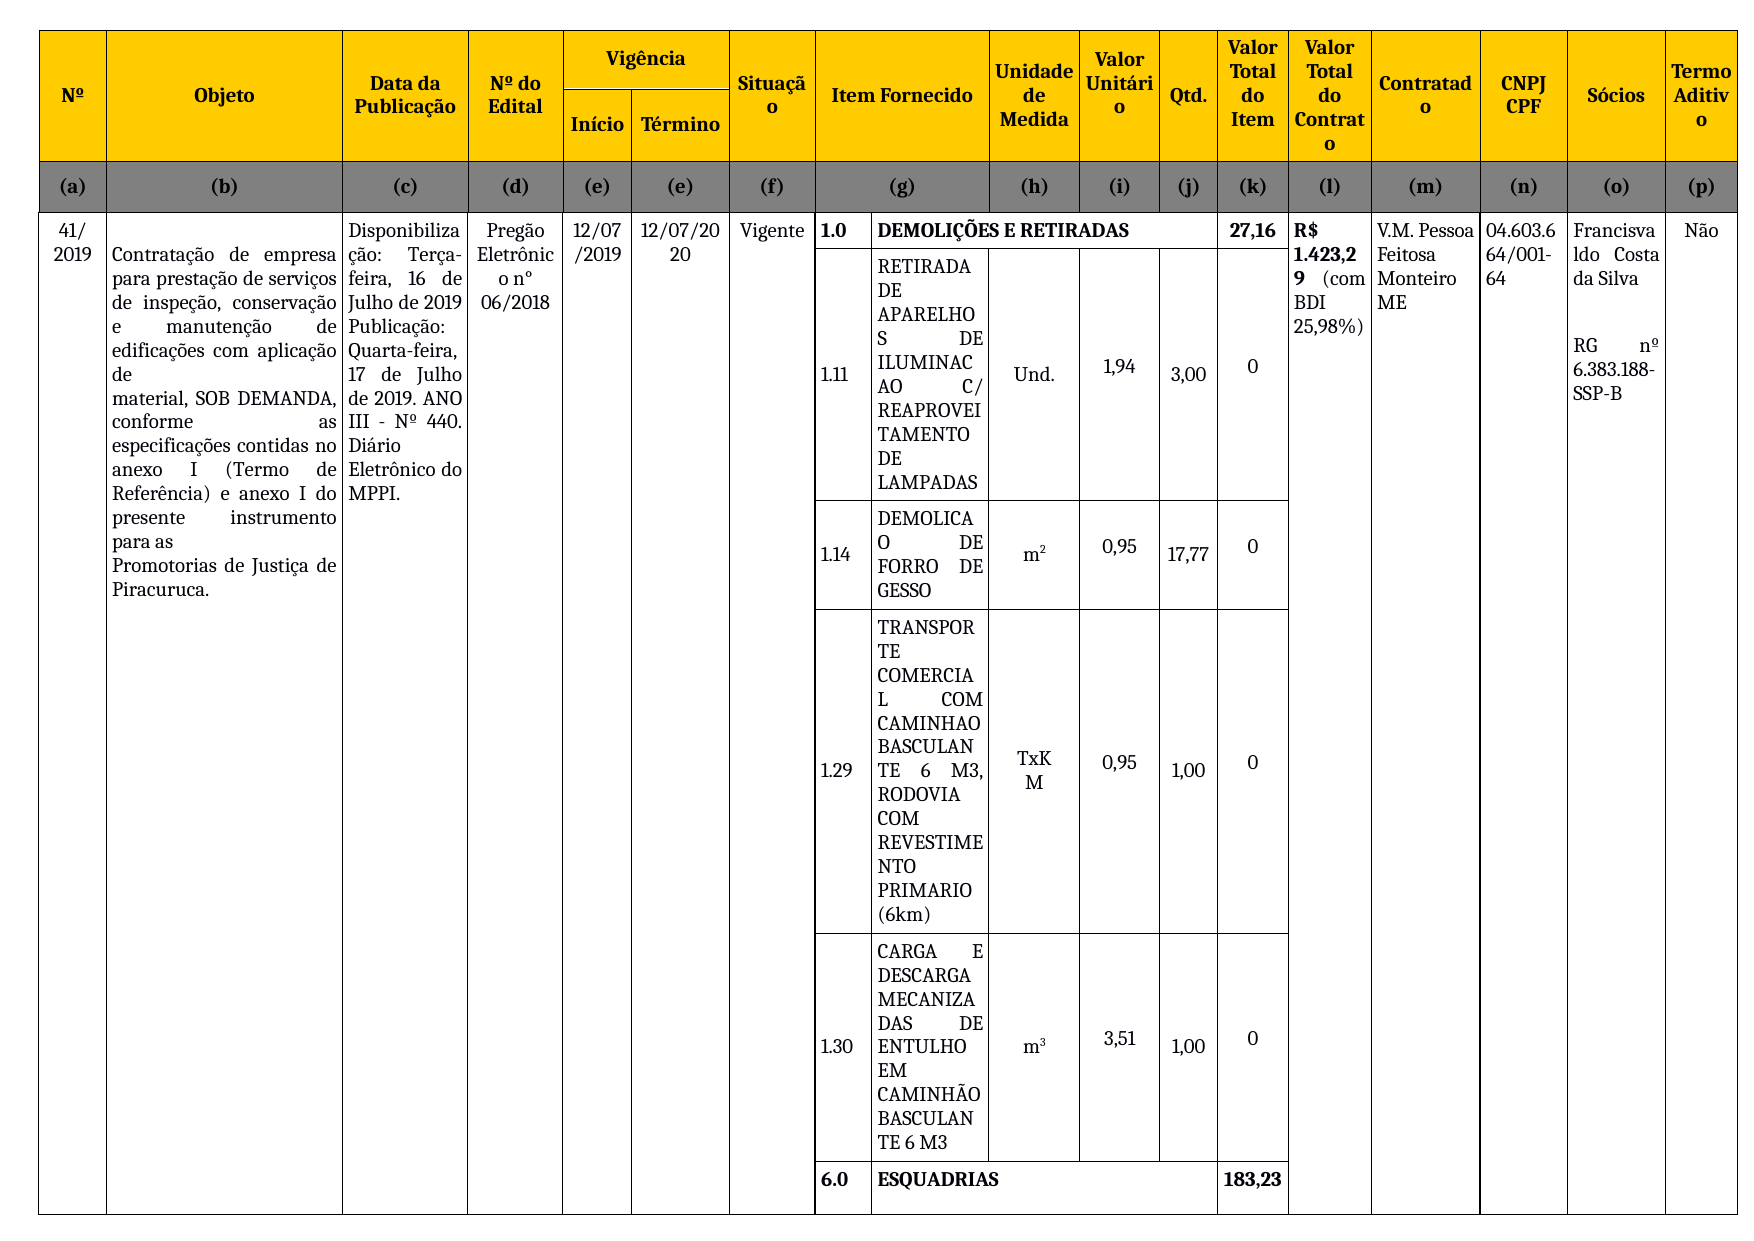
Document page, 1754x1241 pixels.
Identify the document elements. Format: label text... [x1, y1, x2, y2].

table_header Valor Total do Item [1218, 31, 1288, 161]
table_header Valor Total do Contrato [1289, 31, 1371, 161]
table_cell Contratação de empresa para prestação de serviços de inspeção, conservação e manutenção de edificações com aplicação de material, SOB DEMANDA, conforme as especificações contidas no anexo I (Termo de Referência) e anexo I do presente instrumento para as Promotorias de Justiça de Piracuruca. [107, 213, 342, 1214]
table_cell (o) [1568, 162, 1665, 212]
table_header Termo Aditivo [1666, 31, 1737, 161]
table_cell (k) [1218, 162, 1288, 212]
table_cell TxK M [989, 610, 1079, 932]
table_cell 0,95 [1218, 610, 1288, 932]
table_cell (m) [1372, 162, 1480, 212]
table_cell 1.0 [816, 213, 871, 248]
table_cell 3,51 [1218, 934, 1288, 1161]
table_header Qtd. [1160, 31, 1217, 161]
table_cell Início [564, 90, 631, 161]
table_cell 183,23 [1218, 1162, 1288, 1214]
table_cell Und. [989, 249, 1079, 500]
table_cell Término [632, 90, 729, 161]
table_cell (n) [1481, 162, 1567, 212]
table_cell 12/07/2019 [563, 213, 631, 1214]
table_cell V.M. Pessoa Feitosa Monteiro ME [1372, 213, 1479, 1214]
table_header Nº do Edital [469, 31, 563, 161]
table_cell 1,94 [1080, 249, 1159, 500]
table_header Vigência [564, 31, 729, 88]
table_cell 04.603.664/001-64 [1481, 213, 1567, 1214]
table_header Contratado [1372, 31, 1480, 161]
table_header Item Fornecido [816, 31, 989, 161]
table_cell 3,00 [1160, 249, 1217, 500]
table_cell (i) [1080, 162, 1159, 212]
table_cell (a) [40, 162, 106, 212]
table_cell 1.11 [816, 249, 871, 500]
table_cell 0,95 [1080, 501, 1159, 608]
table_cell 1.29 [816, 610, 871, 932]
table_cell (h) [990, 162, 1079, 212]
table_cell Não [1666, 213, 1737, 1214]
table_cell Vigente [730, 213, 814, 1214]
table_cell 16,88 [1218, 501, 1288, 608]
table_header Objeto [107, 31, 342, 161]
table_header Unidade de Medida [990, 31, 1079, 161]
table_cell 12/07/2020 [632, 213, 729, 1214]
table_cell m3 [989, 934, 1079, 1161]
table_cell Francisvaldo Costa da Silva RG nº 6.383.188-SSP-B [1568, 213, 1665, 1214]
table_cell 27,16 [1218, 213, 1288, 248]
table_cell CARGA E DESCARGA MECANIZADAS DE ENTULHO EM CAMINHÃO BASCULANTE 6 M3 [872, 934, 988, 1161]
table_cell (p) [1666, 162, 1737, 212]
table_cell Disponibilização: Terça-feira, 16 de Julho de 2019 Publicação: Quarta-feira, 17 de Julho de 2019. ANO III - Nº 440. Diário Eletrônico do MPPI. [343, 213, 467, 1214]
table_cell ESQUADRIAS [872, 1162, 1217, 1214]
table_cell RETIRADA DE APARELHOS DE ILUMINACAO C/ REAPROVEITAMENTO DE LAMPADAS [872, 249, 988, 500]
table_cell R$ 1.423,29 (com BDI 25,98%) [1289, 213, 1371, 1214]
table_header Sócios [1568, 31, 1665, 161]
table_cell (e) [564, 162, 631, 212]
table_cell 6.0 [816, 1162, 871, 1214]
table_header Data da Publicação [343, 31, 468, 161]
table_cell 3,51 [1080, 934, 1159, 1161]
table_cell DEMOLIÇÕES E RETIRADAS [872, 213, 1217, 248]
table_cell (j) [1160, 162, 1217, 212]
table_cell (b) [107, 162, 342, 212]
table_cell 1.14 [816, 501, 871, 608]
table_header Valor Unitário [1080, 31, 1159, 161]
table_header Nº [40, 31, 106, 161]
table_cell 5,82 [1218, 249, 1288, 500]
table_cell (c) [343, 162, 468, 212]
table_cell DEMOLICAO DE FORRO DE GESSO [872, 501, 988, 608]
table_cell 17,77 [1160, 501, 1217, 608]
table_cell 41/ 2019 [39, 213, 106, 1214]
table_cell TRANSPORTE COMERCIAL COM CAMINHAO BASCULANTE 6 M3, RODOVIA COM REVESTIMENTO PRIMARIO (6km) [872, 610, 988, 932]
table_cell (e) [632, 162, 729, 212]
table_header Situação [730, 31, 815, 161]
table_cell (f) [730, 162, 815, 212]
table_cell (l) [1289, 162, 1371, 212]
table_cell Pregão Eletrônico n° 06/2018 [468, 213, 562, 1214]
table_cell 1.30 [816, 934, 871, 1161]
table_cell 1,00 [1160, 610, 1217, 932]
table_cell 0,95 [1080, 610, 1159, 932]
table_cell (g) [816, 162, 989, 212]
table_cell (d) [469, 162, 563, 212]
table_cell m2 [989, 501, 1079, 608]
table_header CNPJ CPF [1481, 31, 1567, 161]
table_cell 1,00 [1160, 934, 1217, 1161]
